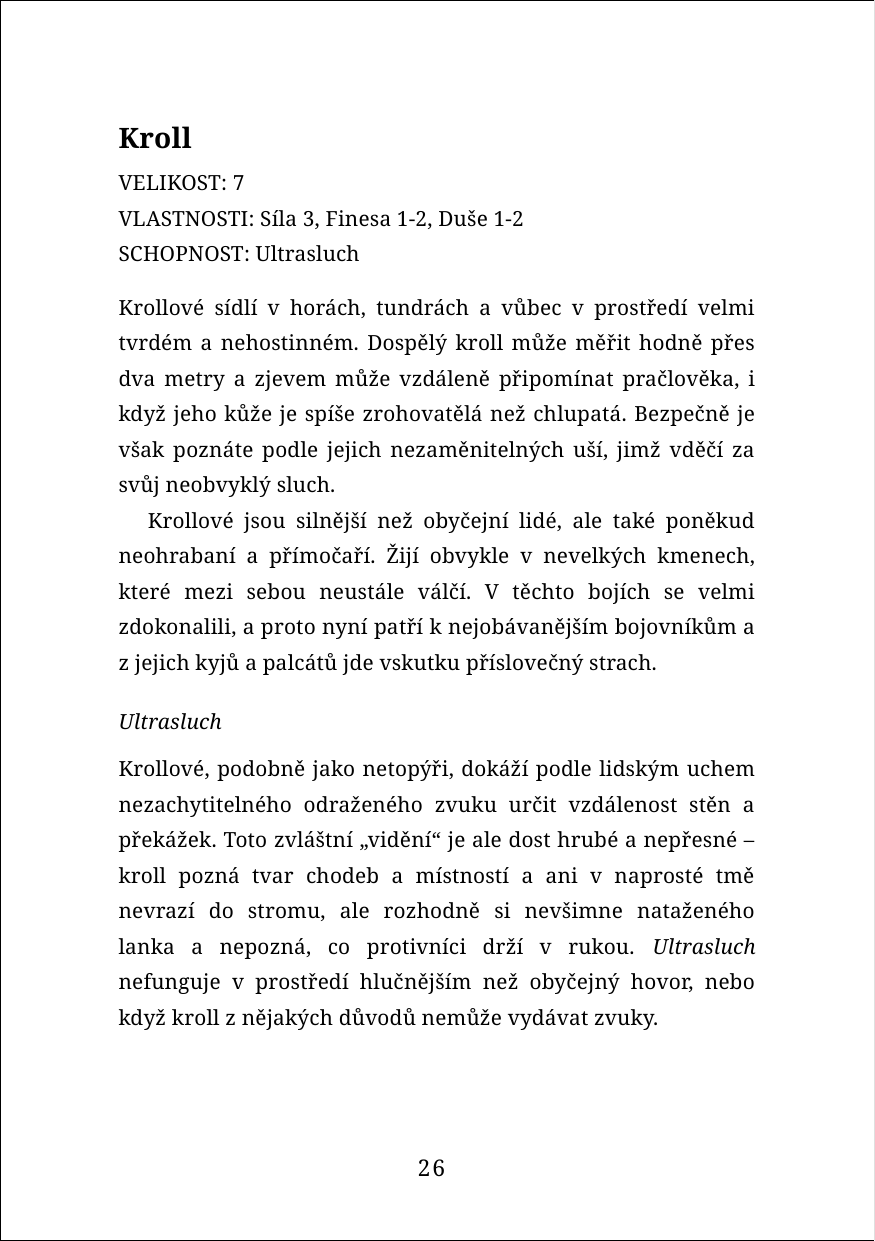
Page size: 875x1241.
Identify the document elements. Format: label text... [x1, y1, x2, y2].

text Ultrasluch [118, 707, 756, 735]
subtitle Kroll [118, 118, 756, 157]
text Krollové, podobně jako netopýři, dokáží podle lidským uchem nezachytitelného odraženého zvuku určit vzdálenost stěn a překážek. Toto zvláštní „vidění“ je ale dost hrubé a nepřesné – kroll pozná tvar chodeb a místností a ani v naprosté tmě nevrazí do stromu, ale rozhodně si nevšimne nataženého lanka a nepozná, co protivníci drží v rukou. Ultrasluch nefunguje v prostředí hlučnějším než obyčejný hovor, nebo když kroll z nějakých důvodů nemůže vydávat zvuky. [118, 754, 756, 1031]
text VELIKOST: 7 VLASTNOSTI: Síla 3, Finesa 1-2, Duše 1-2 SCHOPNOST: Ultrasluch [118, 168, 756, 268]
text Krollové sídlí v horách, tundrách a vůbec v prostředí velmi tvrdém a nehostinném. Dospělý kroll může měřit hodně přes dva metry a zjevem může vzdáleně připomínat pračlověka, i když jeho kůže je spíše zrohovatělá než chlupatá. Bezpečně je však poznáte podle jejich nezaměnitelných uší, jimž vděčí za svůj neobvyklý sluch. Krollové jsou silnější než obyčejní lidé, ale také poněkud neohrabaní a přímočaří. Žijí obvykle v nevelkých kmenech, které mezi sebou neustále válčí. V těchto bojích se velmi zdokonalili, a proto nyní patří k nejobávanějším bojovníkům a z jejich kyjů a palcátů jde vskutku příslovečný strach. [118, 293, 756, 676]
